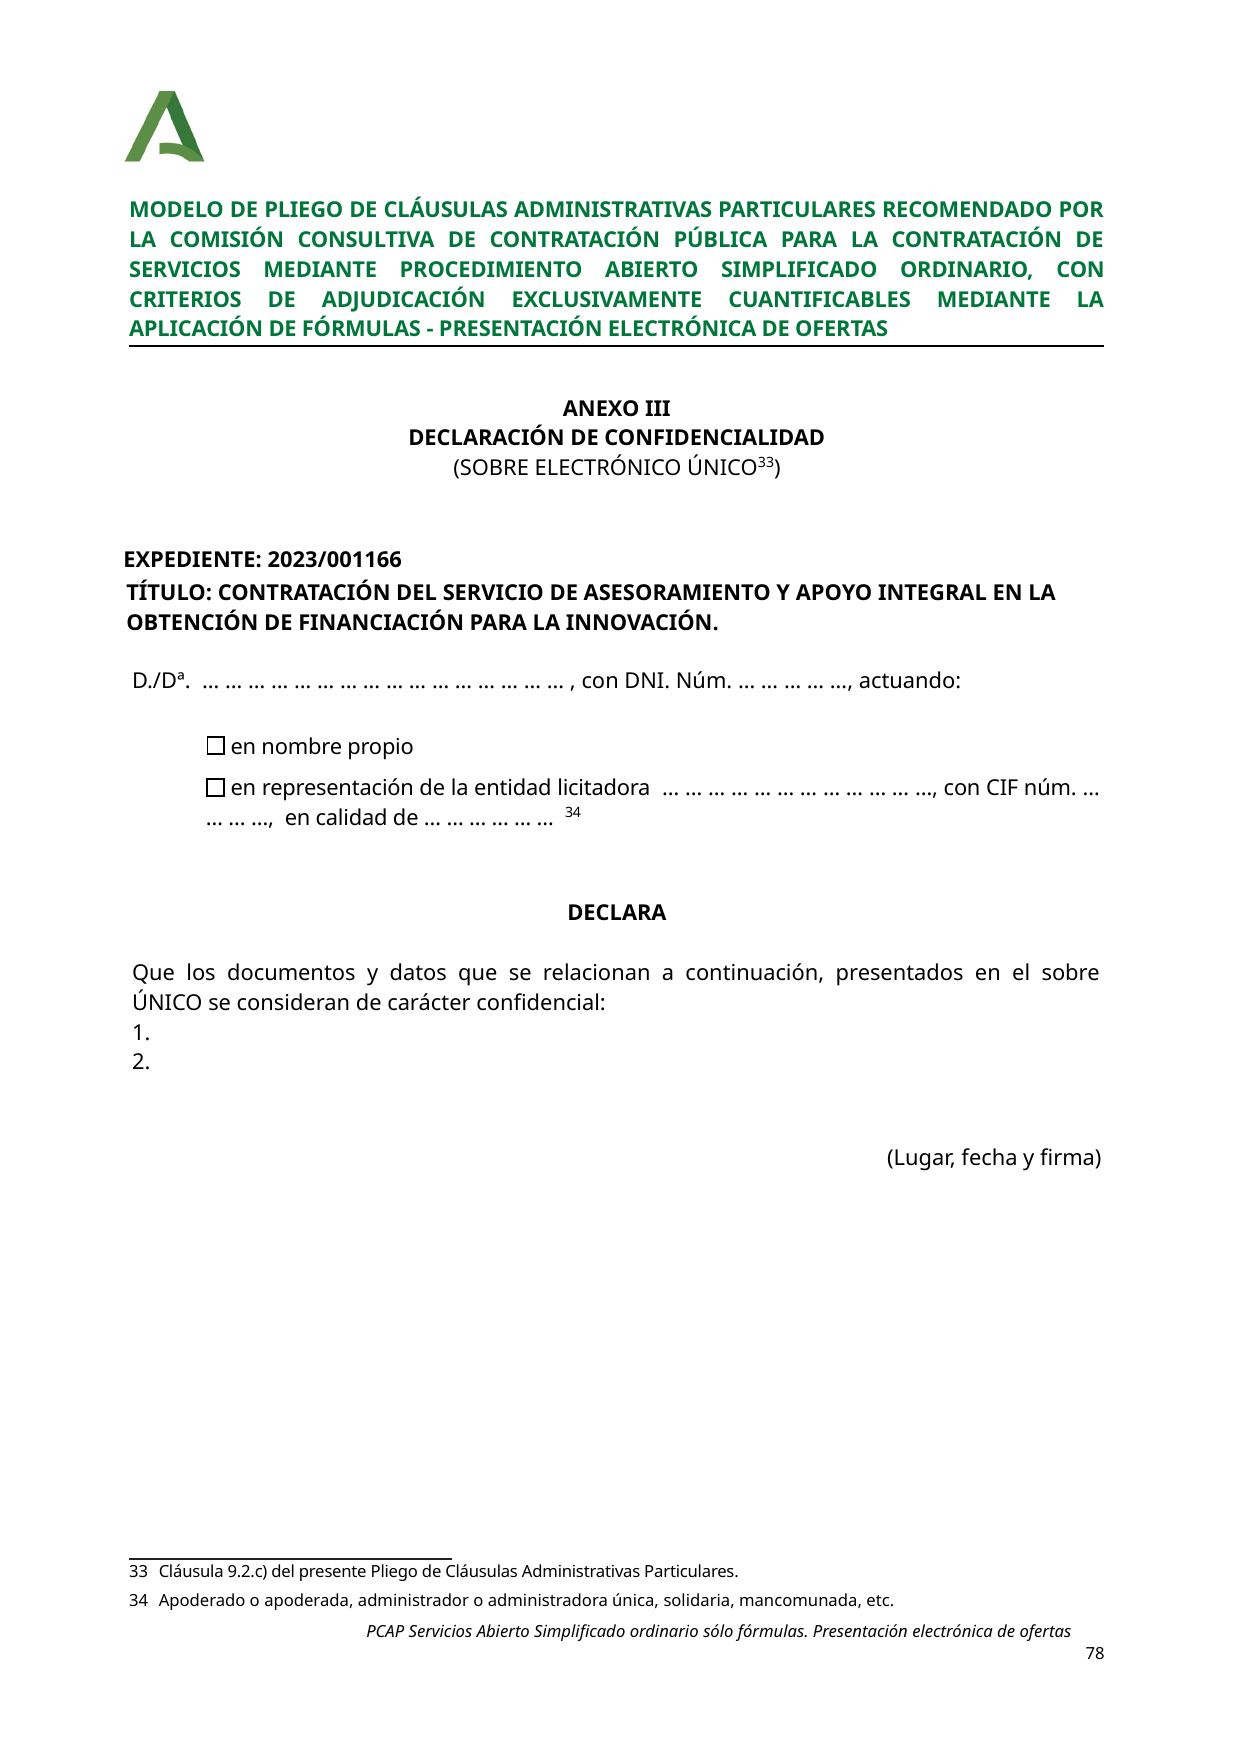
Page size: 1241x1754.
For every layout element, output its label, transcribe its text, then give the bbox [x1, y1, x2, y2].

text 1. [129, 1017, 1104, 1046]
picture [120, 86, 209, 166]
text Cláusula 9.2.c) del presente Pliego de Cláusulas Administrativas Particulares. [129, 1559, 1104, 1582]
text 2. [129, 1046, 1104, 1076]
text (Lugar, fecha y firma) [129, 1139, 1104, 1171]
text D./Dª. … … … … … … … … … … … … … … … … , con DNI. Núm. … … … … …, actuando: [129, 665, 1104, 695]
text Apoderado o apoderada, administrador o administradora única, solidaria, mancomunada, etc. [129, 1588, 1104, 1611]
text ANEXO III [129, 390, 1104, 422]
text (SOBRE ELECTRÓNICO ÚNICO) [129, 452, 1104, 482]
text Que los documentos y datos que se relacionan a continuación, presentados en el sobre ÚNICO se consideran de carácter confidencial: [129, 957, 1104, 1017]
text DECLARA [129, 897, 1104, 927]
text TÍTULO: CONTRATACIÓN DEL SERVICIO DE ASESORAMIENTO Y APOYO INTEGRAL EN LA OBTENCIÓN DE FINANCIACIÓN PARA LA INNOVACIÓN. [123, 574, 1104, 640]
text MODELO DE PLIEGO DE CLÁUSULAS ADMINISTRATIVAS PARTICULARES RECOMENDADO POR LA COMISIÓN CONSULTIVA DE CONTRATACIÓN PÚBLICA PARA LA CONTRATACIÓN DE SERVICIOS MEDIANTE PROCEDIMIENTO ABIERTO SIMPLIFICADO ORDINARIO, CON CRITERIOS DE ADJUDICACIÓN EXCLUSIVAMENTE CUANTIFICABLES MEDIANTE LA APLICACIÓN DE FÓRMULAS - PRESENTACIÓN ELECTRÓNICA DE OFERTAS [129, 194, 1104, 345]
text EXPEDIENTE: 2023/001166 [123, 544, 1104, 574]
text en representación de la entidad licitadora … … … … … … … … … … … …, con CIF núm. … … … …, en calidad de … … … … … … [203, 769, 1104, 835]
text DECLARACIÓN DE CONFIDENCIALIDAD [129, 422, 1104, 452]
text en nombre propio [203, 728, 1104, 763]
